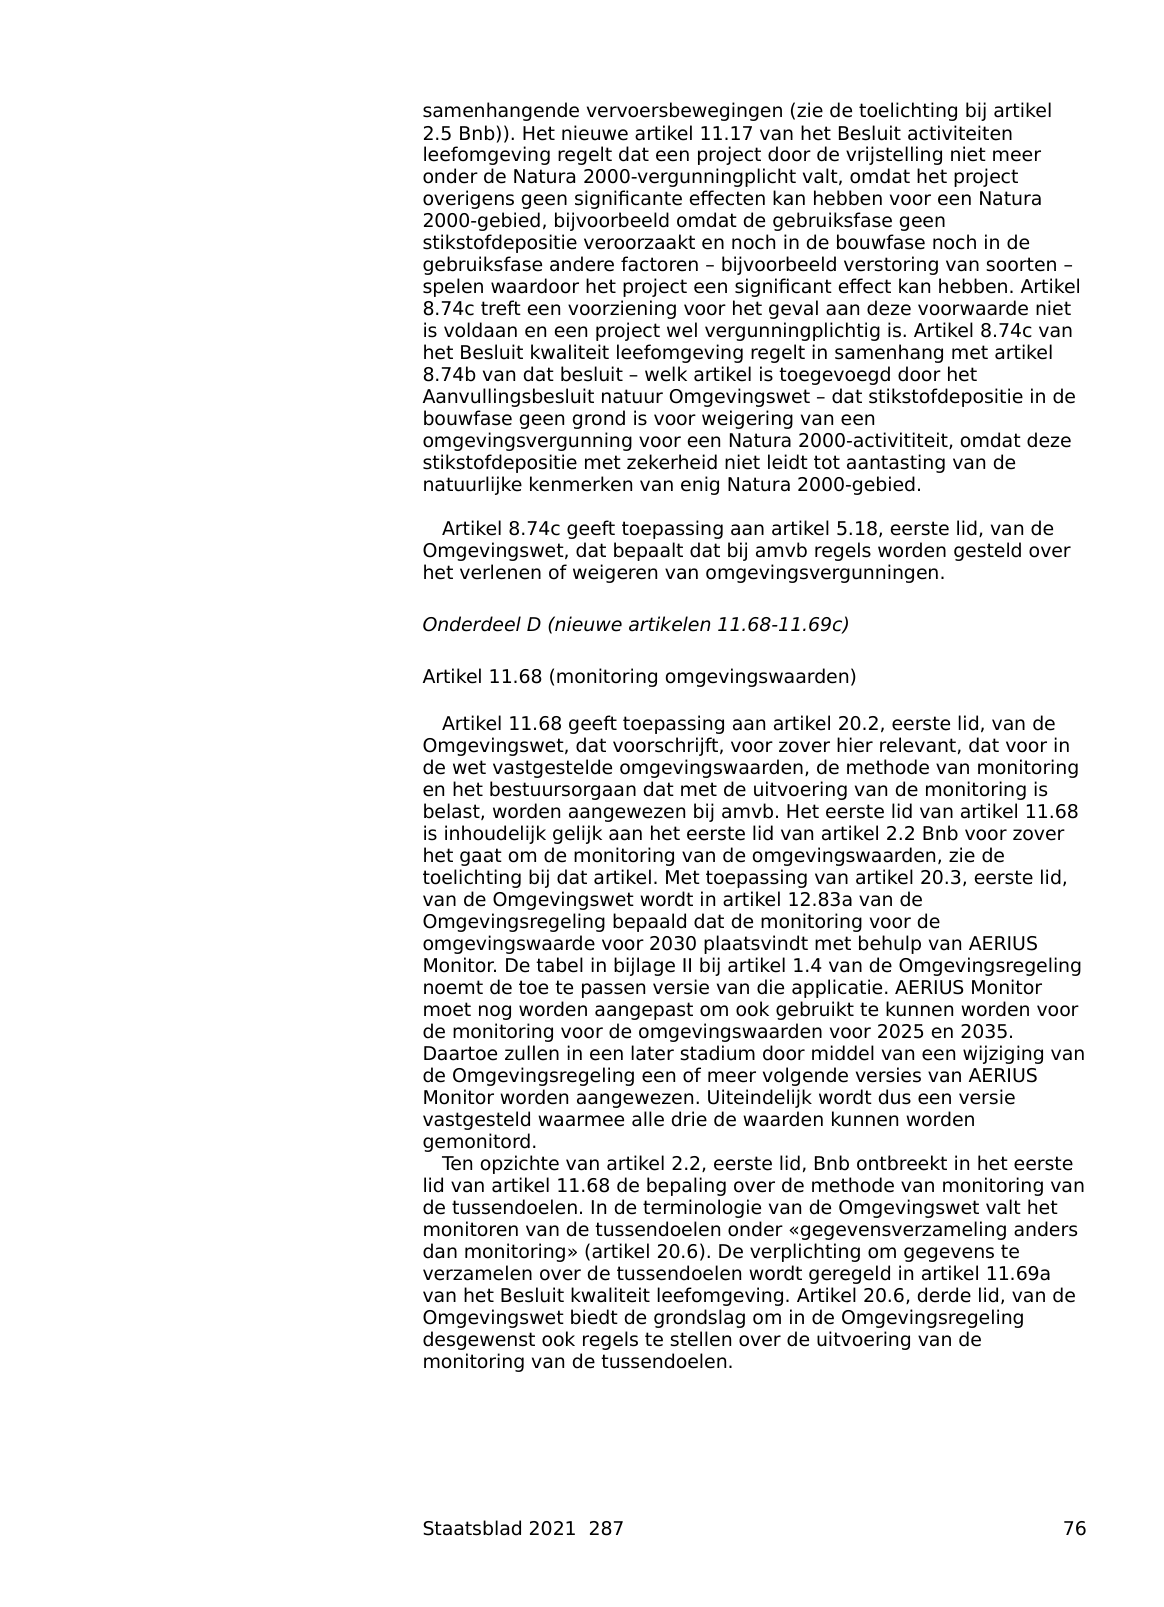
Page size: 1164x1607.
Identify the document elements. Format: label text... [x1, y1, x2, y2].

text Artikel 8.74c geeft toepassing aan artikel 5.18, eerste lid, van de Omgevingswet, dat bepaalt dat bij amvb regels worden gesteld over het verlenen of weigeren van omgevingsvergunningen. [422, 518, 1087, 584]
text Ten opzichte van artikel 2.2, eerste lid, Bnb ontbreekt in het eerste lid van artikel 11.68 de bepaling over de methode van monitoring van de tussendoelen. In de terminologie van de Omgevingswet valt het monitoren van de tussendoelen onder «gegevensverzameling anders dan monitoring» (artikel 20.6). De verplichting om gegevens te verzamelen over de tussendoelen wordt geregeld in artikel 11.69a van het Besluit kwaliteit leefomgeving. Artikel 20.6, derde lid, van de Omgevingswet biedt de grondslag om in de Omgevingsregeling desgewenst ook regels te stellen over de uitvoering van de monitoring van de tussendoelen. [422, 1153, 1087, 1372]
text Artikel 11.68 geeft toepassing aan artikel 20.2, eerste lid, van de Omgevingswet, dat voorschrijft, voor zover hier relevant, dat voor in de wet vastgestelde omgevingswaarden, de methode van monitoring en het bestuursorgaan dat met de uitvoering van de monitoring is belast, worden aangewezen bij amvb. Het eerste lid van artikel 11.68 is inhoudelijk gelijk aan het eerste lid van artikel 2.2 Bnb voor zover het gaat om de monitoring van de omgevingswaarden, zie de toelichting bij dat artikel. Met toepassing van artikel 20.3, eerste lid, van de Omgevingswet wordt in artikel 12.83a van de Omgevingsregeling bepaald dat de monitoring voor de omgevingswaarde voor 2030 plaatsvindt met behulp van AERIUS Monitor. De tabel in bijlage II bij artikel 1.4 van de Omgevingsregeling noemt de toe te passen versie van die applicatie. AERIUS Monitor moet nog worden aangepast om ook gebruikt te kunnen worden voor de monitoring voor de omgevingswaarden voor 2025 en 2035. Daartoe zullen in een later stadium door middel van een wijziging van de Omgevingsregeling een of meer volgende versies van AERIUS Monitor worden aangewezen. Uiteindelijk wordt dus een versie vastgesteld waarmee alle drie de waarden kunnen worden gemonitord. [422, 713, 1087, 1153]
subtitle Artikel 11.68 (monitoring omgevingswaarden) [422, 666, 1087, 688]
text samenhangende vervoersbewegingen (zie de toelichting bij artikel 2.5 Bnb)). Het nieuwe artikel 11.17 van het Besluit activiteiten leefomgeving regelt dat een project door de vrijstelling niet meer onder de Natura 2000-vergunningplicht valt, omdat het project overigens geen significante effecten kan hebben voor een Natura 2000-gebied, bijvoorbeeld omdat de gebruiksfase geen stikstofdepositie veroorzaakt en noch in de bouwfase noch in de gebruiksfase andere factoren – bijvoorbeeld verstoring van soorten – spelen waardoor het project een significant effect kan hebben. Artikel 8.74c treft een voorziening voor het geval aan deze voorwaarde niet is voldaan en een project wel vergunningplichtig is. Artikel 8.74c van het Besluit kwaliteit leefomgeving regelt in samenhang met artikel 8.74b van dat besluit – welk artikel is toegevoegd door het Aanvullingsbesluit natuur Omgevingswet – dat stikstofdepositie in de bouwfase geen grond is voor weigering van een omgevingsvergunning voor een Natura 2000-activititeit, omdat deze stikstofdepositie met zekerheid niet leidt tot aantasting van de natuurlijke kenmerken van enig Natura 2000-gebied. [422, 100, 1087, 496]
subtitle Onderdeel D (nieuwe artikelen 11.68-11.69c) [422, 614, 1087, 636]
